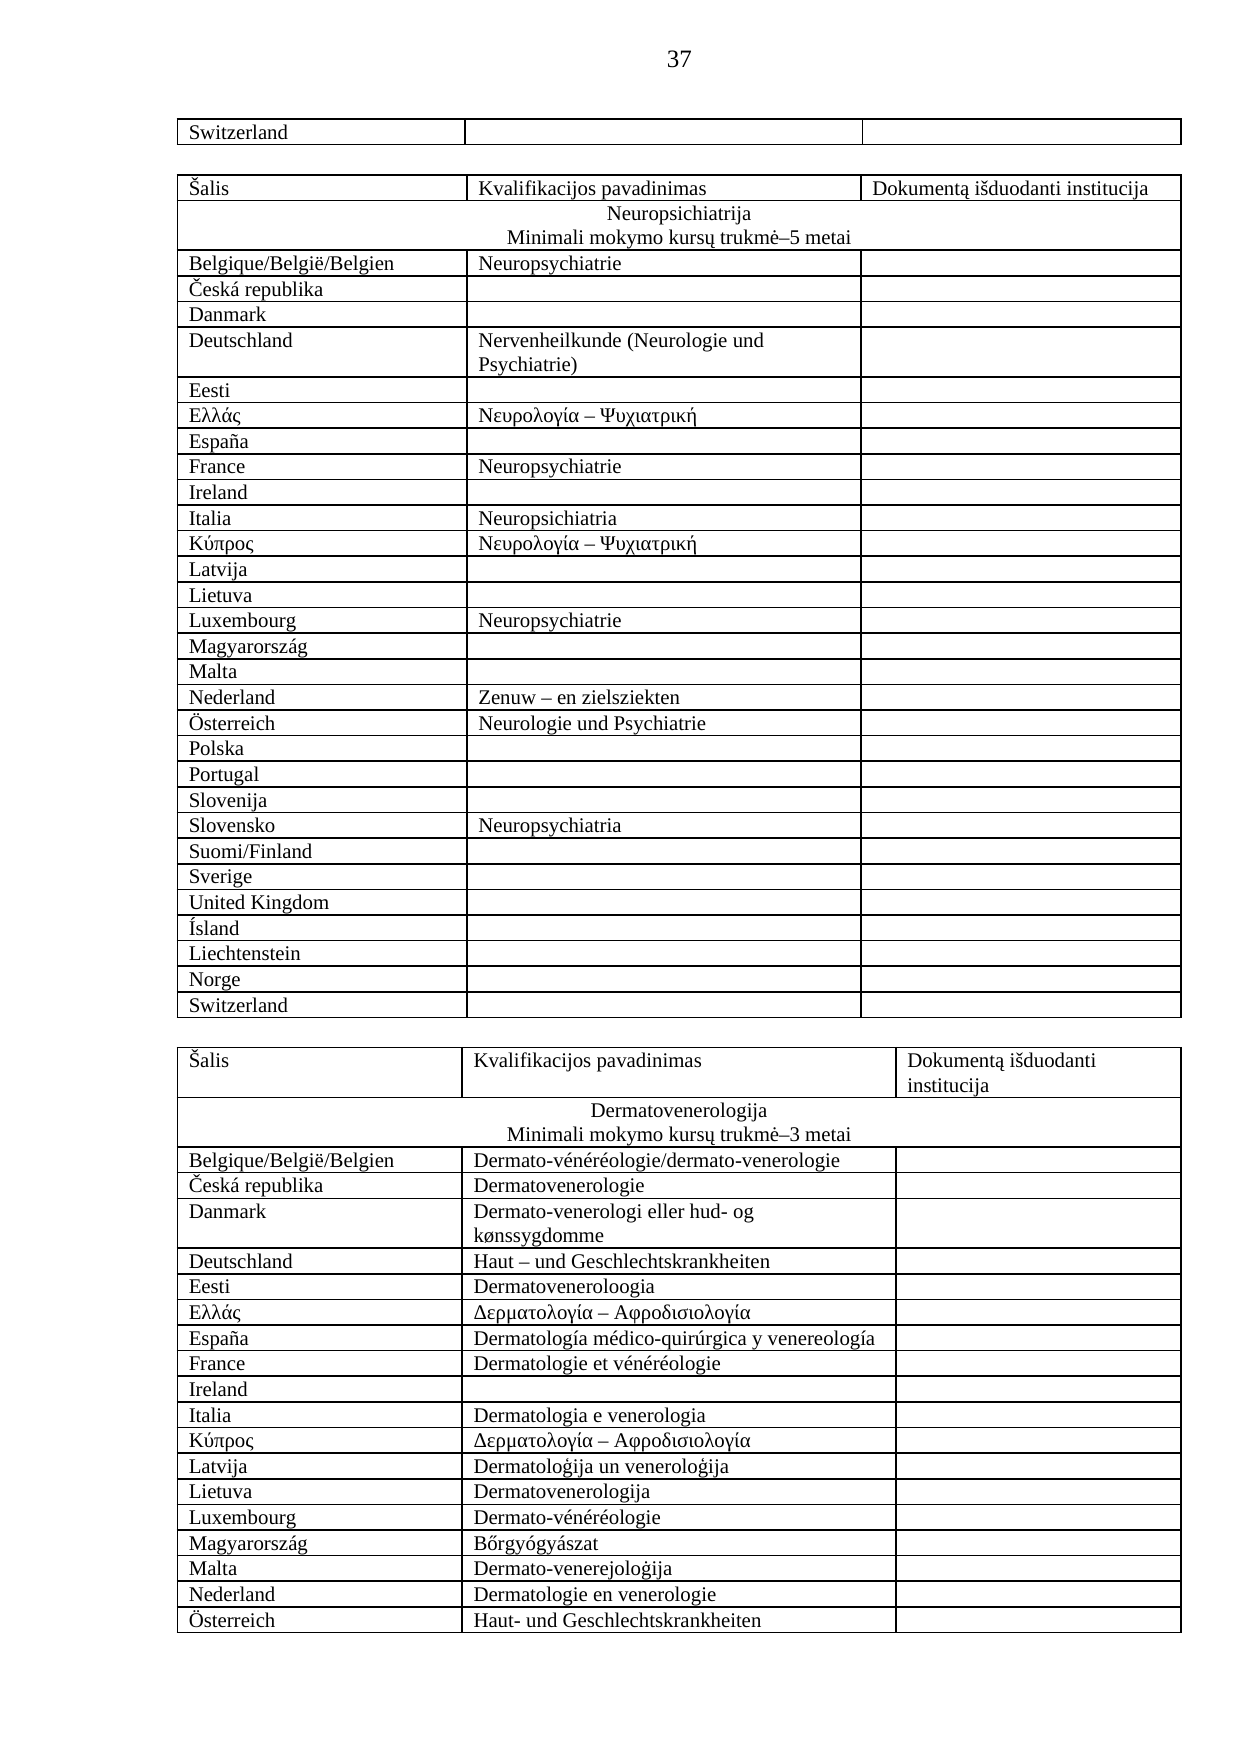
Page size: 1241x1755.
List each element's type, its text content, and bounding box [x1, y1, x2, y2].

table_cell Neurologie und Psychiatrie [468, 711, 860, 735]
table_cell Neuropsychiatria [468, 813, 860, 837]
table_cell [862, 557, 1180, 581]
table_cell [863, 120, 1180, 144]
table_cell Dermatovenerologija Minimali mokymo kursų trukmė–3 metai [178, 1098, 1180, 1146]
table_cell Italia [178, 506, 466, 530]
table_cell Deutschland [178, 1249, 461, 1273]
table_cell France [178, 455, 466, 478]
table_cell [897, 1505, 1180, 1529]
table_cell [897, 1351, 1180, 1375]
table_cell Dermatovenerologie [463, 1173, 895, 1197]
table_cell [897, 1403, 1180, 1427]
table_cell [897, 1148, 1180, 1172]
table_cell [862, 302, 1180, 326]
table_cell [897, 1326, 1180, 1350]
table_cell Dermatología médico-quirúrgica y venereología [463, 1326, 895, 1350]
table_cell Lietuva [178, 583, 466, 607]
table_header Dokumentą išduodanti institucija [897, 1048, 1180, 1097]
table_cell [468, 762, 860, 786]
table_cell Dermato-vénéréologie/dermato‑venerologie [463, 1148, 895, 1172]
table_cell Haut – und Geschlechtskrankheiten [463, 1249, 895, 1273]
table_cell Belgique/België/Belgien [178, 251, 466, 275]
table_cell Haut- und Geschlechtskrankheiten [463, 1608, 895, 1632]
table_cell [466, 120, 862, 144]
table_cell Latvija [178, 1454, 461, 1478]
table_cell [897, 1556, 1180, 1580]
table_cell Bőrgyógyászat [463, 1531, 895, 1555]
table_cell [862, 890, 1180, 914]
table_cell [862, 328, 1180, 376]
table_cell [468, 967, 860, 991]
table_header Šalis [178, 176, 466, 200]
table_cell Δερματoλoγία – Αφρoδισιoλoγία [463, 1300, 895, 1324]
table_cell [862, 531, 1180, 555]
table_cell Neuropsichiatrija Minimali mokymo kursų trukmė–5 metai [178, 201, 1180, 249]
table_cell Ireland [178, 1377, 461, 1401]
table_cell Dermatovenerologija [463, 1480, 895, 1503]
table_cell [862, 506, 1180, 530]
table_cell [862, 839, 1180, 863]
table_cell [862, 660, 1180, 683]
table_cell [897, 1480, 1180, 1503]
table_cell Neuropsychiatrie [468, 608, 860, 632]
table_cell Česká republika [178, 277, 466, 301]
table_cell España [178, 1326, 461, 1350]
table_cell [862, 736, 1180, 760]
table_cell [468, 865, 860, 888]
table_cell Eesti [178, 1275, 461, 1298]
table_cell Dermatoveneroloogia [463, 1275, 895, 1298]
table_cell [862, 583, 1180, 607]
table_cell Κύπρος [178, 1428, 461, 1452]
table_cell [862, 711, 1180, 735]
table_cell [862, 378, 1180, 402]
table_cell Switzerland [178, 993, 466, 1017]
table_cell Belgique/België/Belgien [178, 1148, 461, 1172]
table_cell [468, 941, 860, 965]
table_cell [468, 634, 860, 658]
table_cell Danmark [178, 1199, 461, 1247]
table_cell [862, 277, 1180, 301]
table_cell Dermatologie en venerologie [463, 1582, 895, 1606]
table_cell [468, 890, 860, 914]
table_cell Österreich [178, 711, 466, 735]
table_cell Neuropsychiatrie [468, 455, 860, 478]
table_cell Luxembourg [178, 608, 466, 632]
table_cell Italia [178, 1403, 461, 1427]
table_cell Slovensko [178, 813, 466, 837]
table_cell [468, 480, 860, 504]
table_cell [468, 916, 860, 940]
table_cell United Kingdom [178, 890, 466, 914]
table_cell [468, 839, 860, 863]
table_cell [468, 993, 860, 1017]
table_cell [862, 813, 1180, 837]
table_cell Portugal [178, 762, 466, 786]
table_cell Latvija [178, 557, 466, 581]
table_header Kvalifikacijos pavadinimas [463, 1048, 895, 1097]
table_cell [862, 455, 1180, 478]
table_cell [897, 1199, 1180, 1247]
table_cell Eesti [178, 378, 466, 402]
table_cell [897, 1300, 1180, 1324]
table_cell [862, 993, 1180, 1017]
table_cell Nederland [178, 1582, 461, 1606]
table_cell [468, 583, 860, 607]
table_cell [468, 277, 860, 301]
table_cell Nervenheilkunde (Neurologie und Psychiatrie) [468, 328, 860, 376]
table_cell Česká republika [178, 1173, 461, 1197]
table_cell Ελλάς [178, 403, 466, 427]
table_cell Deutschland [178, 328, 466, 376]
table_cell [463, 1377, 895, 1401]
table_cell [897, 1531, 1180, 1555]
table_cell Malta [178, 1556, 461, 1580]
table_cell [897, 1173, 1180, 1197]
table_cell Malta [178, 660, 466, 683]
table_cell [862, 916, 1180, 940]
table_header Dokumentą išduodanti institucija [862, 176, 1180, 200]
table_cell Suomi/Finland [178, 839, 466, 863]
table_cell [862, 685, 1180, 709]
table_cell [862, 967, 1180, 991]
table_cell [862, 403, 1180, 427]
table_cell Magyarország [178, 634, 466, 658]
table_cell [897, 1275, 1180, 1298]
table_cell [862, 865, 1180, 888]
table_cell Dermatologie et vénéréologie [463, 1351, 895, 1375]
table_cell Ελλάς [178, 1300, 461, 1324]
table_cell [862, 480, 1180, 504]
table_cell Switzerland [178, 120, 464, 144]
table_cell [468, 302, 860, 326]
table_cell Dermato-venerejoloġija [463, 1556, 895, 1580]
table_cell Österreich [178, 1608, 461, 1632]
table_cell [468, 736, 860, 760]
table_cell [862, 634, 1180, 658]
table_cell [897, 1377, 1180, 1401]
table_cell [897, 1608, 1180, 1632]
table_cell Neuropsichiatria [468, 506, 860, 530]
table_cell Dermatologia e venerologia [463, 1403, 895, 1427]
table_cell [897, 1428, 1180, 1452]
table_header Šalis [178, 1048, 461, 1097]
table_cell [862, 762, 1180, 786]
table_cell Κύπρος [178, 531, 466, 555]
table_cell [897, 1249, 1180, 1273]
table_cell Nederland [178, 685, 466, 709]
table_cell Norge [178, 967, 466, 991]
table_cell [897, 1454, 1180, 1478]
table_cell [862, 251, 1180, 275]
table_cell [468, 557, 860, 581]
table_cell Danmark [178, 302, 466, 326]
table_cell Polska [178, 736, 466, 760]
table_cell [897, 1582, 1180, 1606]
table_cell Δερματολογία – Αφροδισιολογία [463, 1428, 895, 1452]
table_cell Sverige [178, 865, 466, 888]
table_cell Dermatoloģija un veneroloģija [463, 1454, 895, 1478]
table_cell Ireland [178, 480, 466, 504]
table_cell Liechtenstein [178, 941, 466, 965]
table_cell Dermato-venerologi eller hud- og kønssygdomme [463, 1199, 895, 1247]
table_cell [468, 788, 860, 812]
table_cell Νευρολογία – Ψυχιατρική [468, 531, 860, 555]
table_header Kvalifikacijos pavadinimas [468, 176, 860, 200]
table_cell [862, 429, 1180, 453]
table_cell Ísland [178, 916, 466, 940]
table_cell Luxembourg [178, 1505, 461, 1529]
table_cell España [178, 429, 466, 453]
table_cell Zenuw – en zielsziekten [468, 685, 860, 709]
table_cell Slovenija [178, 788, 466, 812]
table_cell [862, 788, 1180, 812]
table_cell Lietuva [178, 1480, 461, 1503]
table_cell [468, 660, 860, 683]
table_cell Dermato-vénéréologie [463, 1505, 895, 1529]
table_cell Νευρoλoγία – Ψυχιατρική [468, 403, 860, 427]
table_cell Neuropsychiatrie [468, 251, 860, 275]
table_cell France [178, 1351, 461, 1375]
table_cell [468, 378, 860, 402]
table_cell [862, 608, 1180, 632]
table_cell [468, 429, 860, 453]
table_cell [862, 941, 1180, 965]
table_cell Magyarország [178, 1531, 461, 1555]
